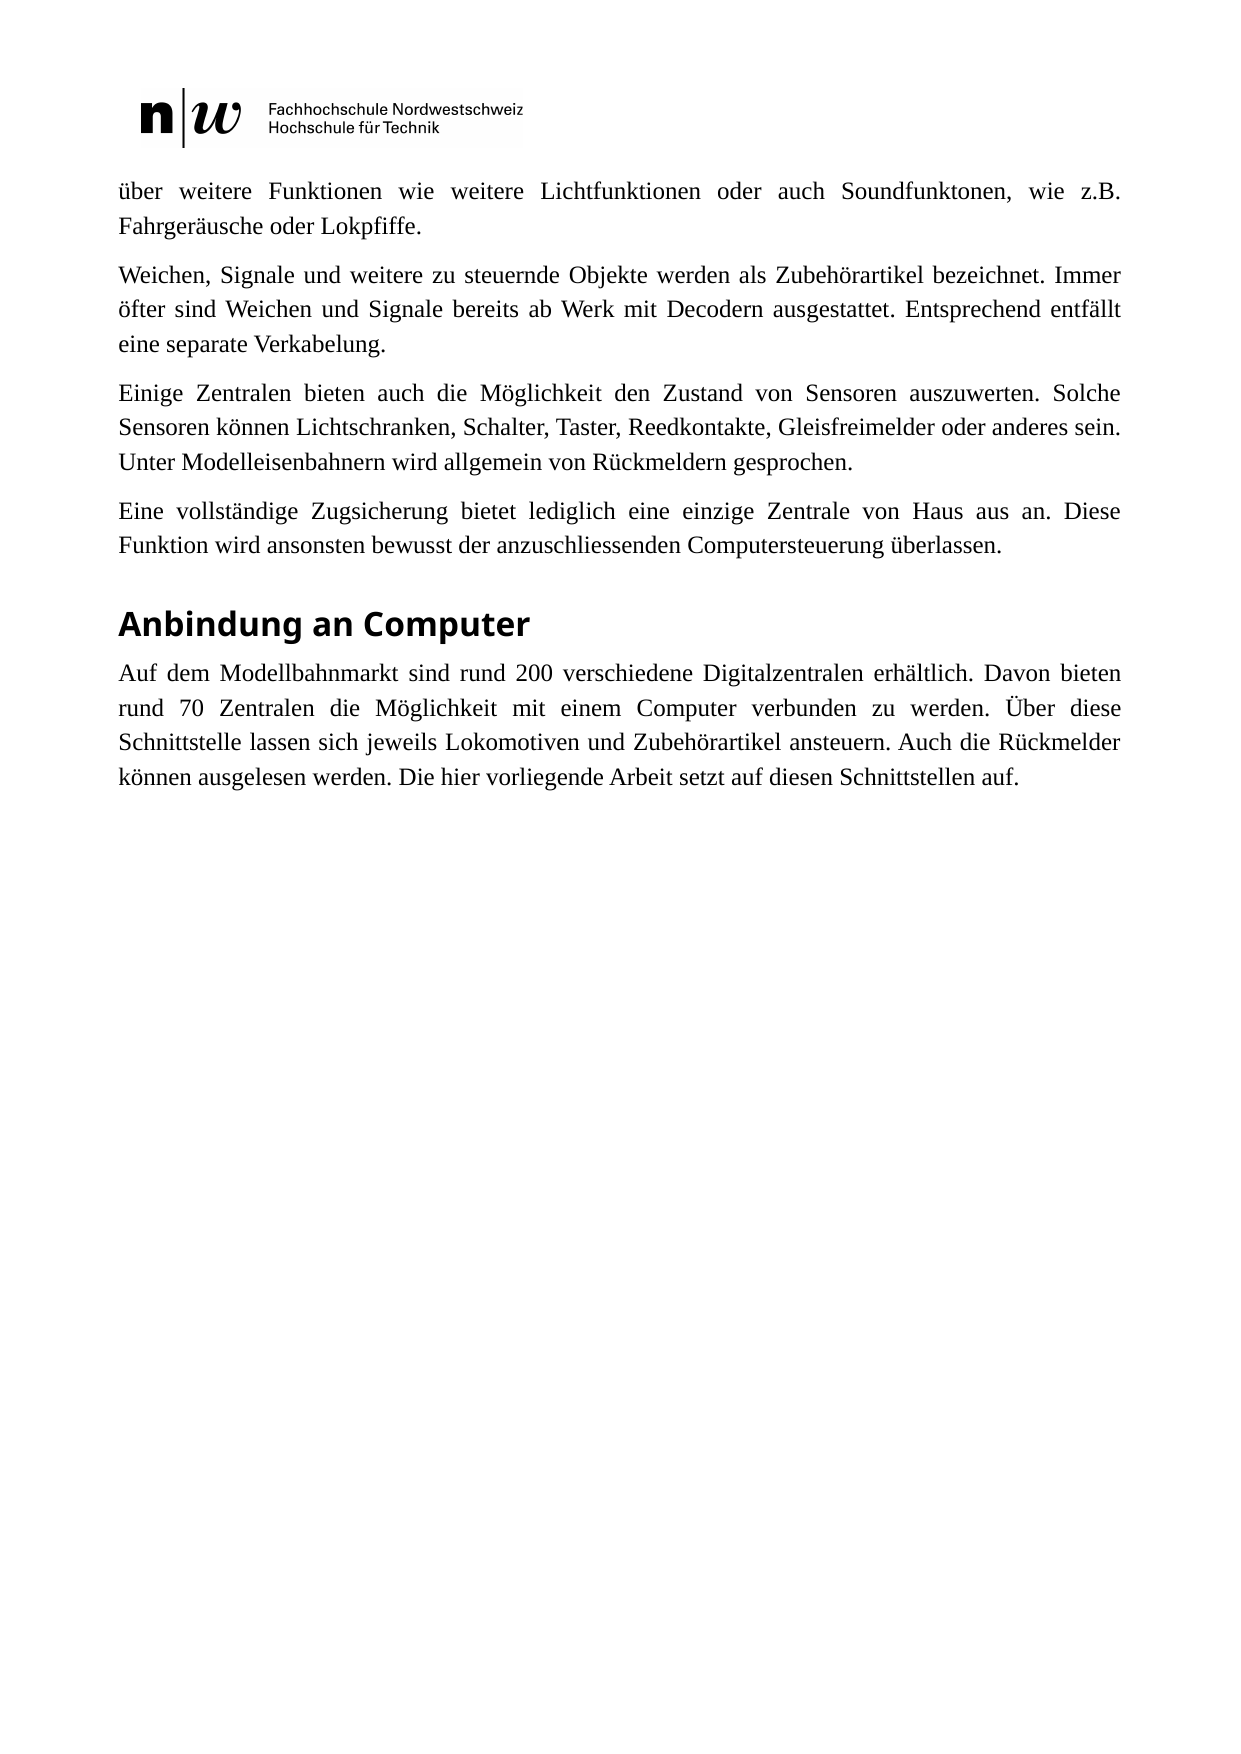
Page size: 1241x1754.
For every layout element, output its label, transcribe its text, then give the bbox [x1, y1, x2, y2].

subtitle Anbindung an Computer [118, 600, 1122, 646]
text Eine vollständige Zugsicherung bietet lediglich eine einzige Zentrale von Haus aus an. Diese Funktion wird ansonsten bewusst der anzuschliessenden Computersteuerung überlassen. [118, 496, 1122, 559]
text Einige Zentralen bieten auch die Möglichkeit den Zustand von Sensoren auszuwerten. Solche Sensoren können Lichtschranken, Schalter, Taster, Reedkontakte, Gleisfreimelder oder anderes sein. Unter Modelleisenbahnern wird allgemein von Rückmeldern gesprochen. [118, 378, 1122, 476]
text Auf dem Modellbahnmarkt sind rund 200 verschiedene Digitalzentralen erhältlich. Davon bieten rund 70 Zentralen die Möglichkeit mit einem Computer verbunden zu werden. Über diese Schnittstelle lassen sich jeweils Lokomotiven und Zubehörartikel ansteuern. Auch die Rückmelder können ausgelesen werden. Die hier vorliegende Arbeit setzt auf diesen Schnittstellen auf. [118, 658, 1122, 791]
picture [141, 88, 523, 148]
text Weichen, Signale und weitere zu steuernde Objekte werden als Zubehörartikel bezeichnet. Immer öfter sind Weichen und Signale bereits ab Werk mit Decodern ausgestattet. Entsprechend entfällt eine separate Verkabelung. [118, 260, 1122, 358]
text über weitere Funktionen wie weitere Lichtfunktionen oder auch Soundfunktonen, wie z.B. Fahrgeräusche oder Lokpfiffe. [118, 176, 1122, 239]
